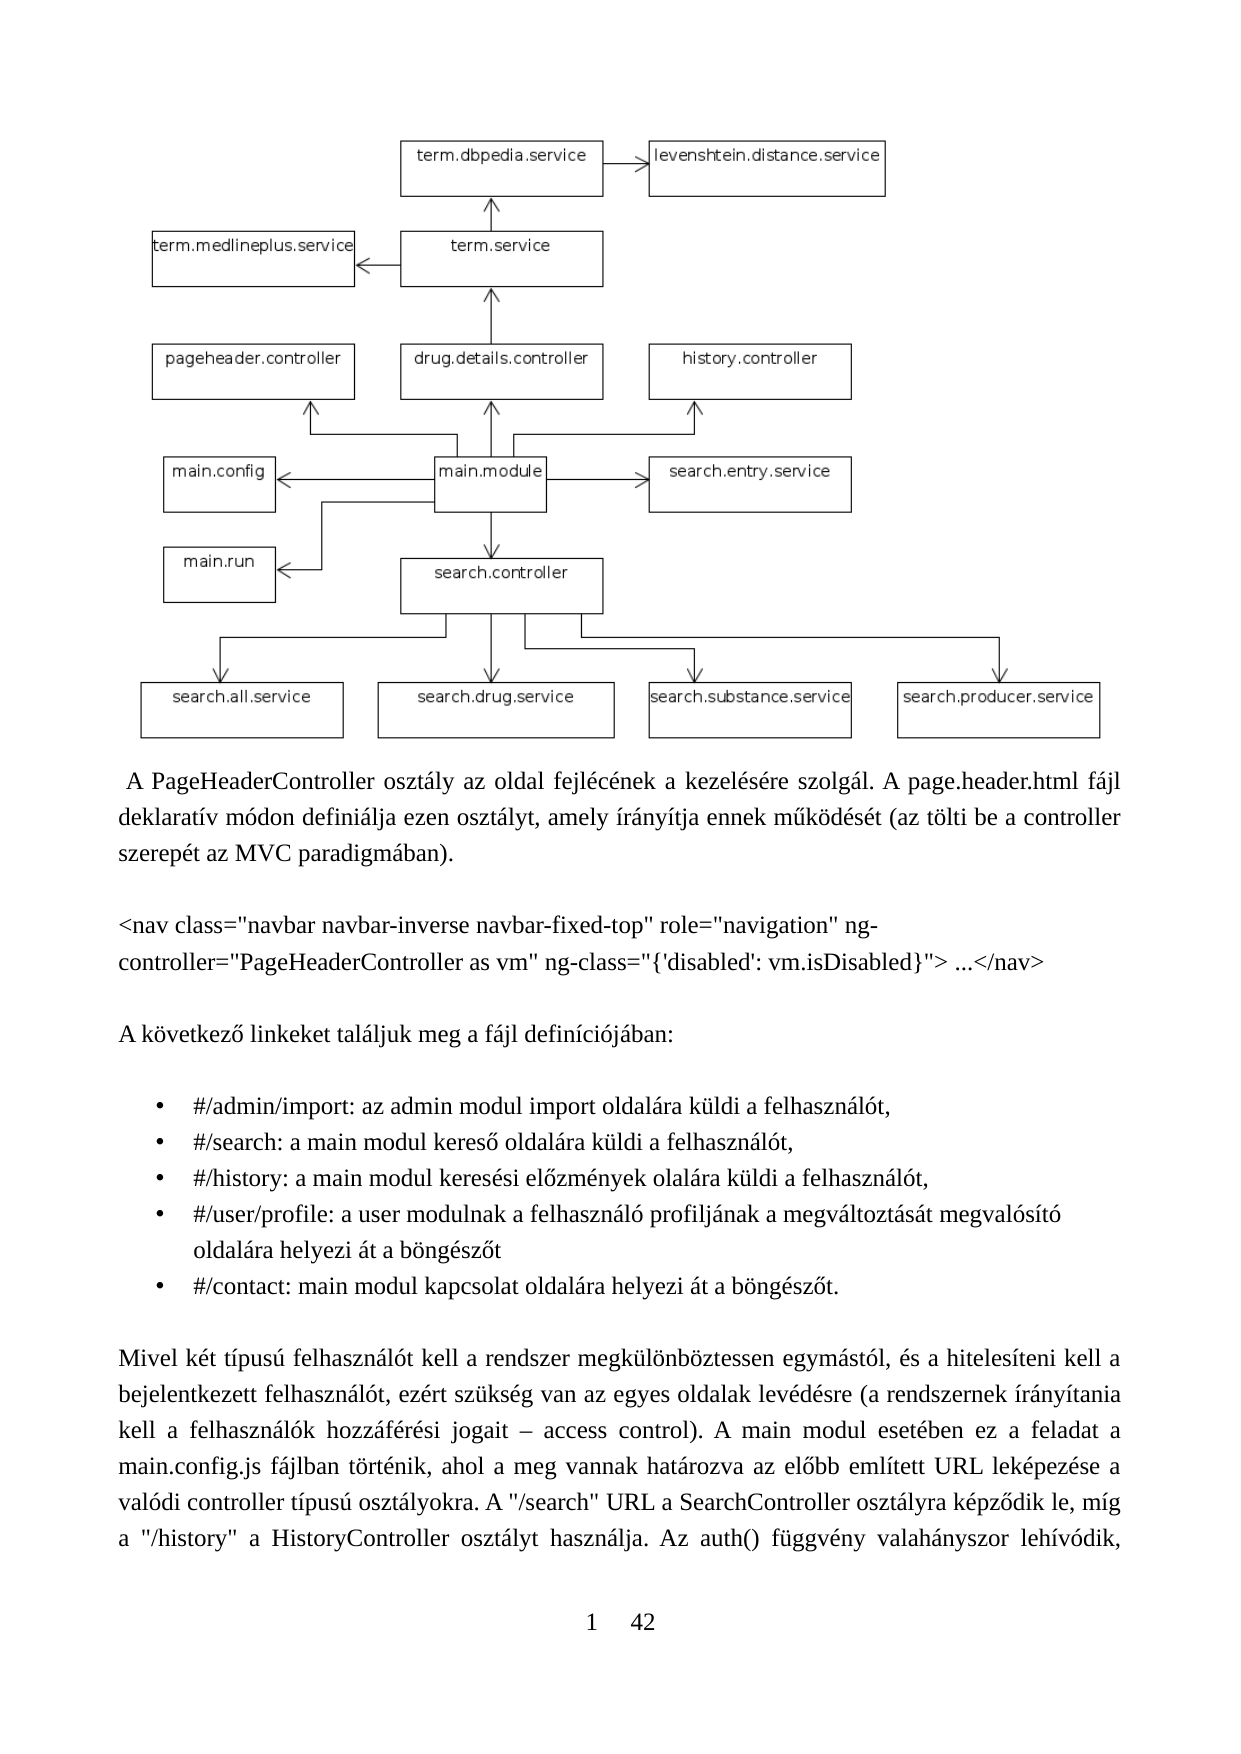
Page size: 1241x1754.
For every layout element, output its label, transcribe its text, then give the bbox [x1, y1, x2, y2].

subtitle #/history: a main modul keresési előzmények olalára küldi a felhasználót, [156, 1157, 1122, 1193]
subtitle #/contact: main modul kapcsolat oldalára helyezi át a böngészőt. [156, 1266, 1122, 1302]
subtitle #/admin/import: az admin modul import oldalára küldi a felhasználót, [156, 1085, 1122, 1121]
picture [118, 118, 1123, 761]
subtitle <nav class="navbar navbar-inverse navbar-fixed-top" role="navigation" ng-controller="PageHeaderController as vm" ng-class="{'disabled': vm.isDisabled}"> ...</nav> [118, 905, 1122, 977]
subtitle #/search: a main modul kereső oldalára küldi a felhasználót, [156, 1121, 1122, 1157]
subtitle A következő linkeket találjuk meg a fájl definíciójában: [118, 1013, 1122, 1049]
subtitle A PageHeaderController osztály az oldal fejlécének a kezelésére szolgál. A page.header.html fájl deklaratív módon definiálja ezen osztályt, amely írányítja ennek működését (az tölti be a controller szerepét az MVC paradigmában). [118, 761, 1122, 869]
subtitle #/user/profile: a user modulnak a felhasználó profiljának a megváltoztását megvalósító oldalára helyezi át a böngészőt [156, 1193, 1122, 1266]
subtitle Mivel két típusú felhasználót kell a rendszer megkülönböztessen egymástól, és a hitelesíteni kell a bejelentkezett felhasználót, ezért szükség van az egyes oldalak levédésre (a rendszernek írányítania kell a felhasználók hozzáférési jogait – access control). A main modul esetében ez a feladat a main.config.js fájlban történik, ahol a meg vannak határozva az előbb említett URL leképezése a valódi controller típusú osztályokra. A "/search" URL a SearchController osztályra képződik le, míg a "/history" a HistoryController osztályt használja. Az auth() függvény valahányszor lehívódik, [118, 1338, 1122, 1554]
